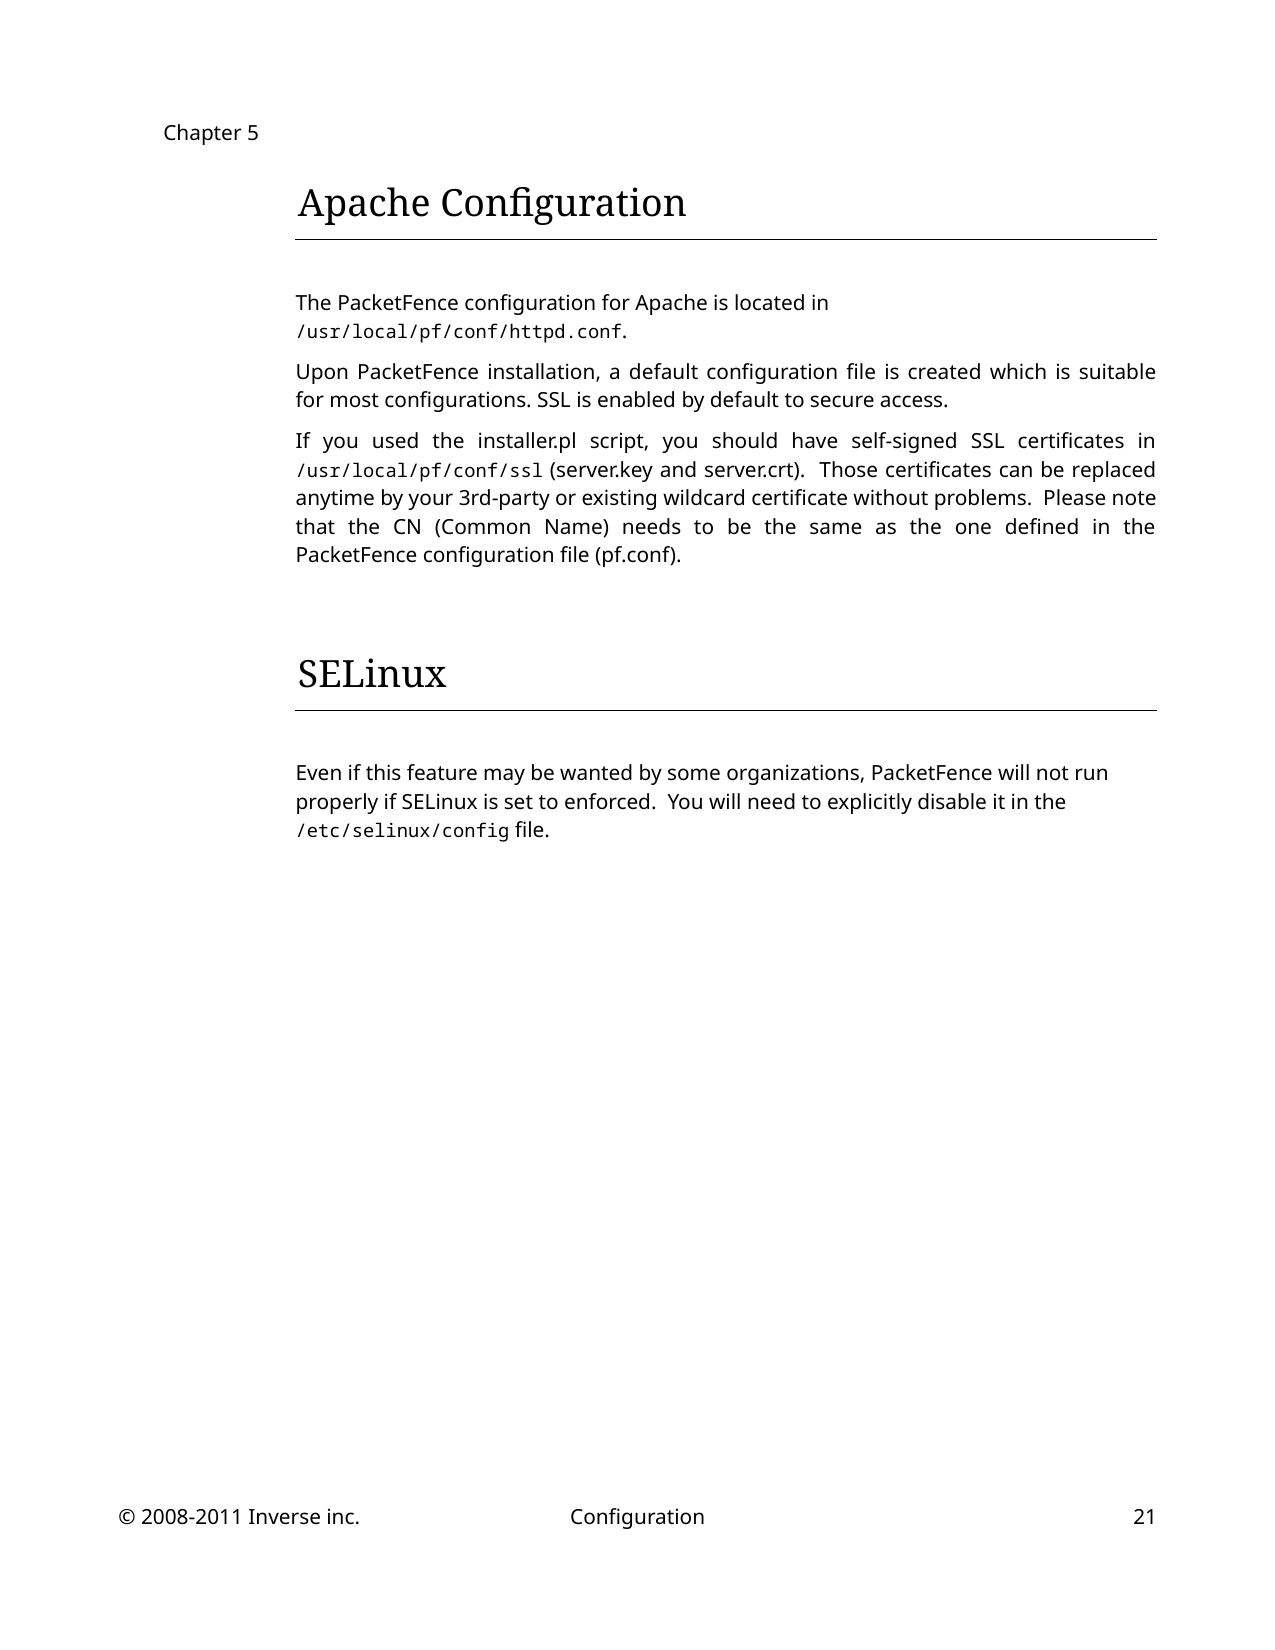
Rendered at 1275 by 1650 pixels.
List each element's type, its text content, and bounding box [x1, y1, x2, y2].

text Even if this feature may be wanted by some organizations, PacketFence will not run properly if SELinux is set to enforced. You will need to explicitly disable it in the /etc/selinux/config file. [295, 758, 1157, 844]
subtitle SELinux [295, 647, 1157, 710]
subtitle Apache Configuration [295, 176, 1157, 239]
text The PacketFence configuration for Apache is located in /usr/local/pf/conf/httpd.conf. [295, 288, 1157, 344]
text Upon PacketFence installation, a default configuration file is created which is suitable for most configurations. SSL is enabled by default to secure access. [295, 357, 1157, 414]
text If you used the installer.pl script, you should have self-signed SSL certificates in /usr/local/pf/conf/ssl (server.key and server.crt). Those certificates can be replaced anytime by your 3rd-party or existing wildcard certificate without problems. Please note that the CN (Common Name) needs to be the same as the one defined in the PacketFence configuration file (pf.conf). [295, 426, 1157, 569]
